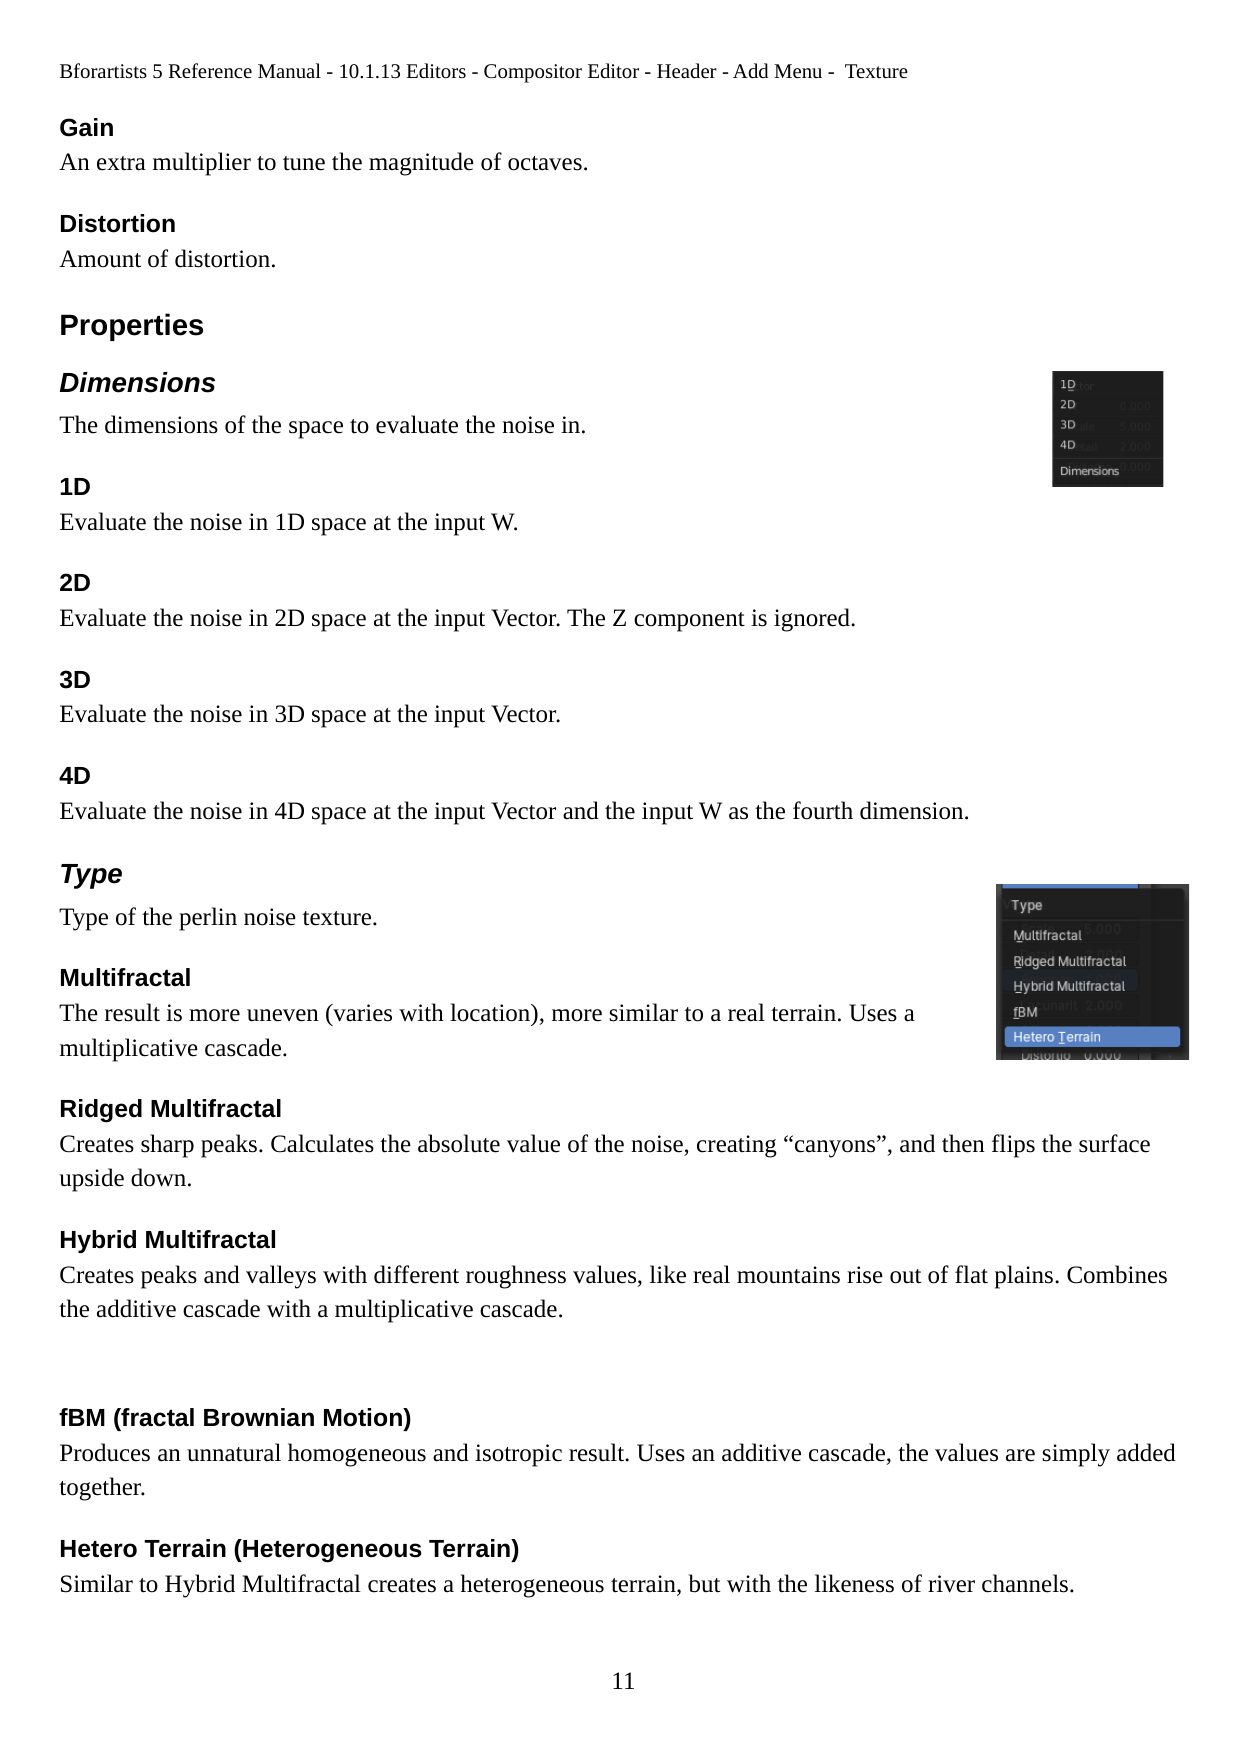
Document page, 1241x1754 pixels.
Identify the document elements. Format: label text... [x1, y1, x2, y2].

subtitle Ridged Multifractal [59, 1094, 1181, 1123]
text The dimensions of the space to evaluate the noise in. [59, 411, 1052, 439]
subtitle Hetero Terrain (Heterogeneous Terrain) [59, 1534, 1181, 1563]
subtitle Distortion [59, 209, 1181, 237]
subtitle Dimensions [59, 366, 1181, 398]
subtitle Hybrid Multifractal [59, 1225, 1181, 1254]
text Similar to Hybrid Multifractal creates a heterogeneous terrain, but with the likeness of river channels. [59, 1569, 1181, 1598]
subtitle Multifractal [59, 963, 996, 992]
subtitle Properties [59, 307, 1181, 341]
subtitle 2D [59, 568, 1181, 597]
subtitle 1D [59, 472, 1181, 501]
text An extra multiplier to tune the magnitude of octaves. [59, 147, 1181, 176]
subtitle Type [59, 857, 1181, 889]
text Creates peaks and valleys with different roughness values, like real mountains rise out of flat plains. Combines the additive cascade with a multiplicative cascade. [59, 1260, 1181, 1323]
text Amount of distortion. [59, 244, 1181, 272]
subtitle fBM (fractal Brownian Motion) [59, 1403, 1181, 1432]
subtitle Gain [59, 113, 1181, 141]
text The result is more uneven (varies with location), more similar to a real terrain. Uses a multiplicative cascade. [59, 998, 1181, 1061]
text Creates sharp peaks. Calculates the absolute value of the noise, creating “canyons”, and then flips the surface upside down. [59, 1129, 1181, 1192]
picture [996, 884, 1190, 1060]
text Produces an unnatural homogeneous and isotropic result. Uses an additive cascade, the values are simply added together. [59, 1438, 1181, 1501]
picture [1052, 371, 1164, 487]
text Evaluate the noise in 2D space at the input Vector. The Z component is ignored. [59, 603, 1181, 632]
subtitle 3D [59, 665, 1181, 693]
text Evaluate the noise in 4D space at the input Vector and the input W as the fourth dimension. [59, 796, 1181, 825]
text Evaluate the noise in 1D space at the input W. [59, 507, 1181, 536]
text Type of the perlin noise texture. [59, 902, 996, 931]
subtitle 4D [59, 761, 1181, 790]
text Evaluate the noise in 3D space at the input Vector. [59, 699, 1181, 728]
